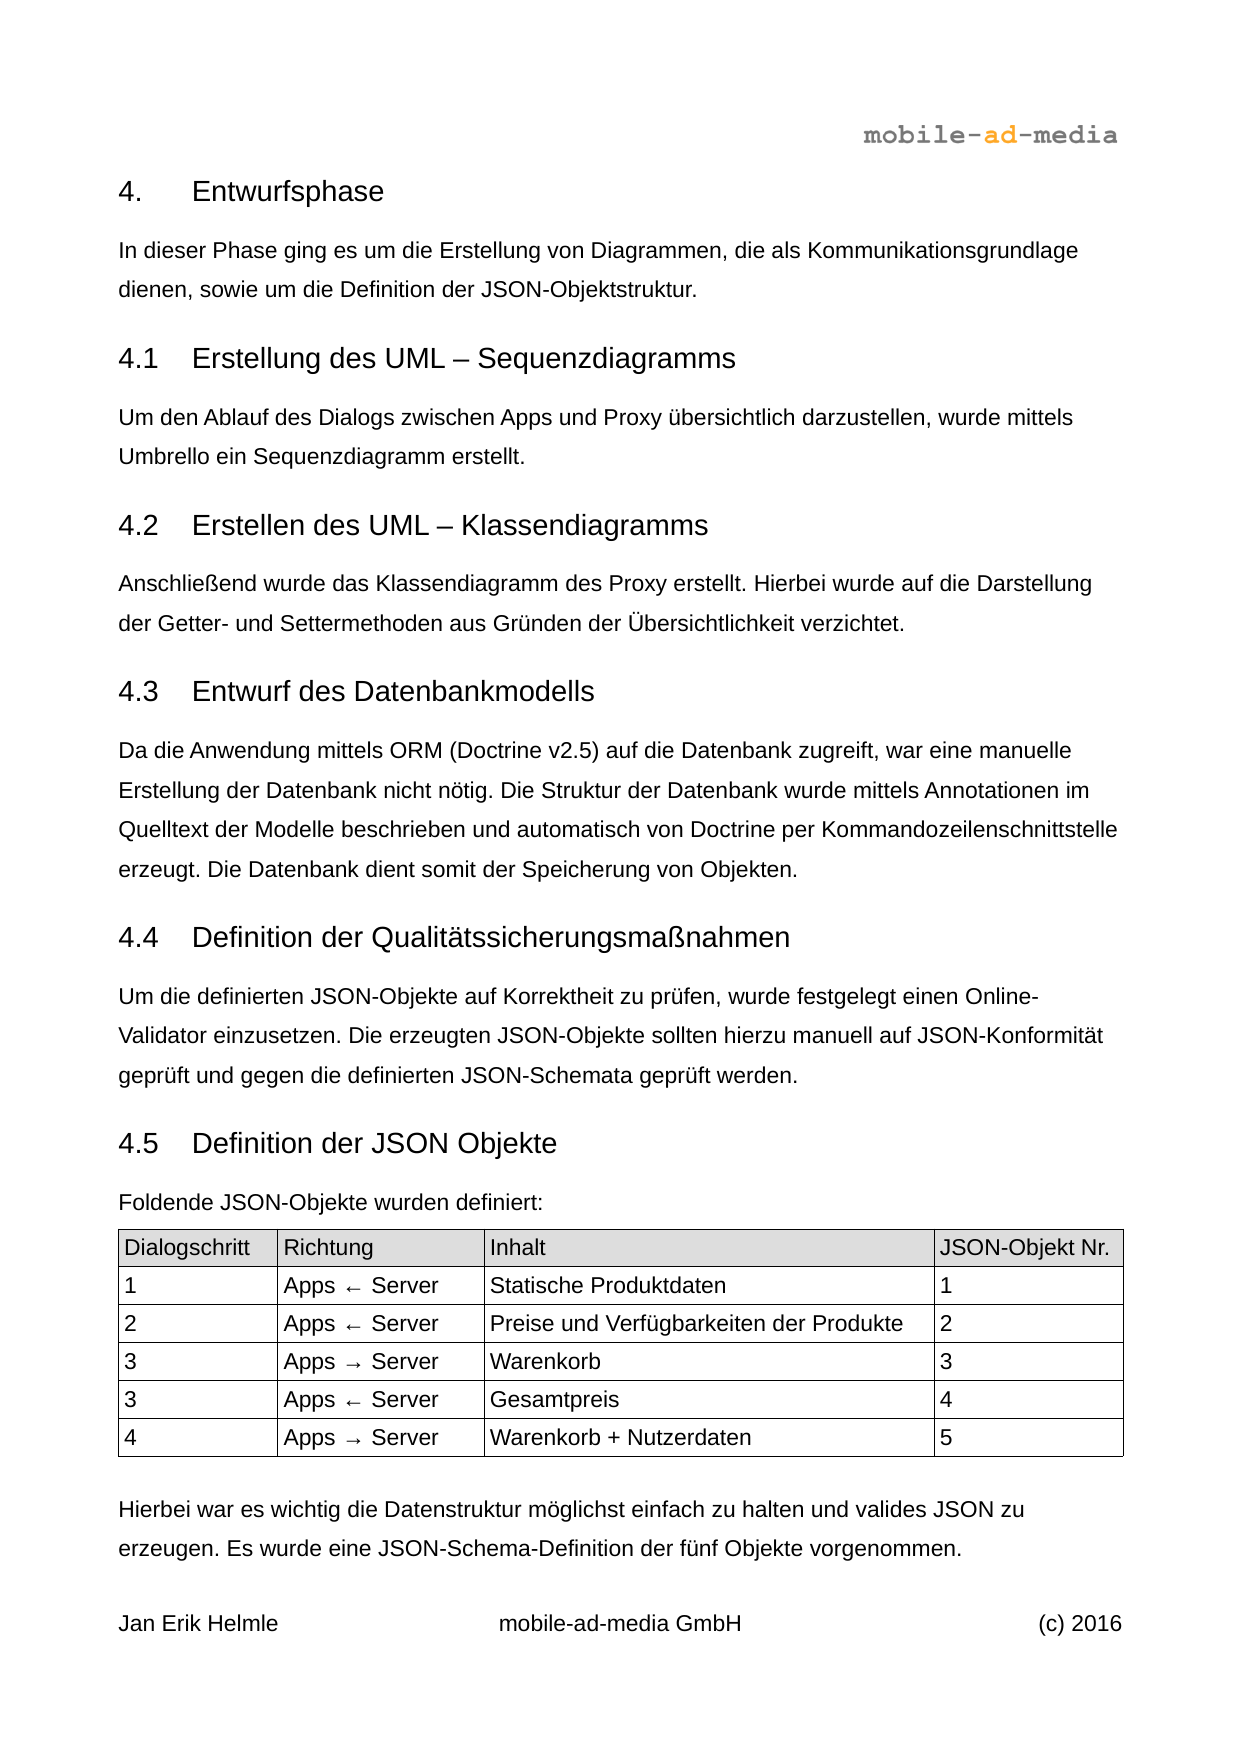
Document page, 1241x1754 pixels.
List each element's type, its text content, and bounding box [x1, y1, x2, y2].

table_cell 1 [935, 1267, 1123, 1304]
table_header Inhalt [485, 1230, 934, 1266]
table_cell 4 [935, 1381, 1123, 1418]
table_cell 4 [119, 1419, 277, 1456]
text Um die definierten JSON-Objekte auf Korrektheit zu prüfen, wurde festgelegt einen Online-Validator einzusetzen. Die erzeugten JSON-Objekte sollten hierzu manuell auf JSON-Konformität geprüft und gegen die definierten JSON-Schemata geprüft werden. [118, 983, 1122, 1088]
table_cell Warenkorb [485, 1343, 934, 1380]
table_cell 1 [119, 1267, 277, 1304]
table_header Dialogschritt [119, 1230, 277, 1266]
table_cell Gesamtpreis [485, 1381, 934, 1418]
table_cell Apps → Server [278, 1419, 484, 1456]
table_cell Preise und Verfügbarkeiten der Produkte [485, 1305, 934, 1342]
text In dieser Phase ging es um die Erstellung von Diagrammen, die als Kommunikationsgrundlage dienen, sowie um die Definition der JSON-Objektstruktur. [118, 237, 1122, 303]
table_cell Warenkorb + Nutzerdaten [485, 1419, 934, 1456]
subtitle 4.4 Definition der Qualitätssicherungsmaßnahmen [118, 920, 1122, 953]
table_cell Apps → Server [278, 1343, 484, 1380]
table_cell 3 [935, 1343, 1123, 1380]
table_cell Apps ← Server [278, 1267, 484, 1304]
subtitle 4. Entwurfsphase [118, 174, 1122, 207]
text Um den Ablauf des Dialogs zwischen Apps und Proxy übersichtlich darzustellen, wurde mittels Umbrello ein Sequenzdiagramm erstellt. [118, 403, 1122, 469]
text Anschließend wurde das Klassendiagramm des Proxy erstellt. Hierbei wurde auf die Darstellung der Getter- und Settermethoden aus Gründen der Übersichtlichkeit verzichtet. [118, 570, 1122, 636]
table_cell 5 [935, 1419, 1123, 1456]
text Da die Anwendung mittels ORM (Doctrine v2.5) auf die Datenbank zugreift, war eine manuelle Erstellung der Datenbank nicht nötig. Die Struktur der Datenbank wurde mittels Annotationen im Quelltext der Modelle beschrieben und automatisch von Doctrine per Kommandozeilenschnittstelle erzeugt. Die Datenbank dient somit der Speicherung von Objekten. [118, 737, 1122, 882]
table_header JSON-Objekt Nr. [935, 1230, 1123, 1266]
table_cell 3 [119, 1381, 277, 1418]
table_cell 3 [119, 1343, 277, 1380]
subtitle 4.3 Entwurf des Datenbankmodells [118, 674, 1122, 708]
subtitle 4.1 Erstellung des UML – Sequenzdiagramms [118, 341, 1122, 374]
subtitle 4.2 Erstellen des UML – Klassendiagramms [118, 507, 1122, 541]
picture [863, 118, 1118, 150]
table_cell 2 [119, 1305, 277, 1342]
table_cell 2 [935, 1305, 1123, 1342]
table_cell Apps ← Server [278, 1305, 484, 1342]
subtitle 4.5 Definition der JSON Objekte [118, 1126, 1122, 1160]
table_cell Statische Produktdaten [485, 1267, 934, 1304]
text Hierbei war es wichtig die Datenstruktur möglichst einfach zu halten und valides JSON zu erzeugen. Es wurde eine JSON-Schema-Definition der fünf Objekte vorgenommen. [118, 1496, 1122, 1561]
table_cell Apps ← Server [278, 1381, 484, 1418]
text Foldende JSON-Objekte wurden definiert: [118, 1189, 1122, 1215]
table_header Richtung [278, 1230, 484, 1266]
